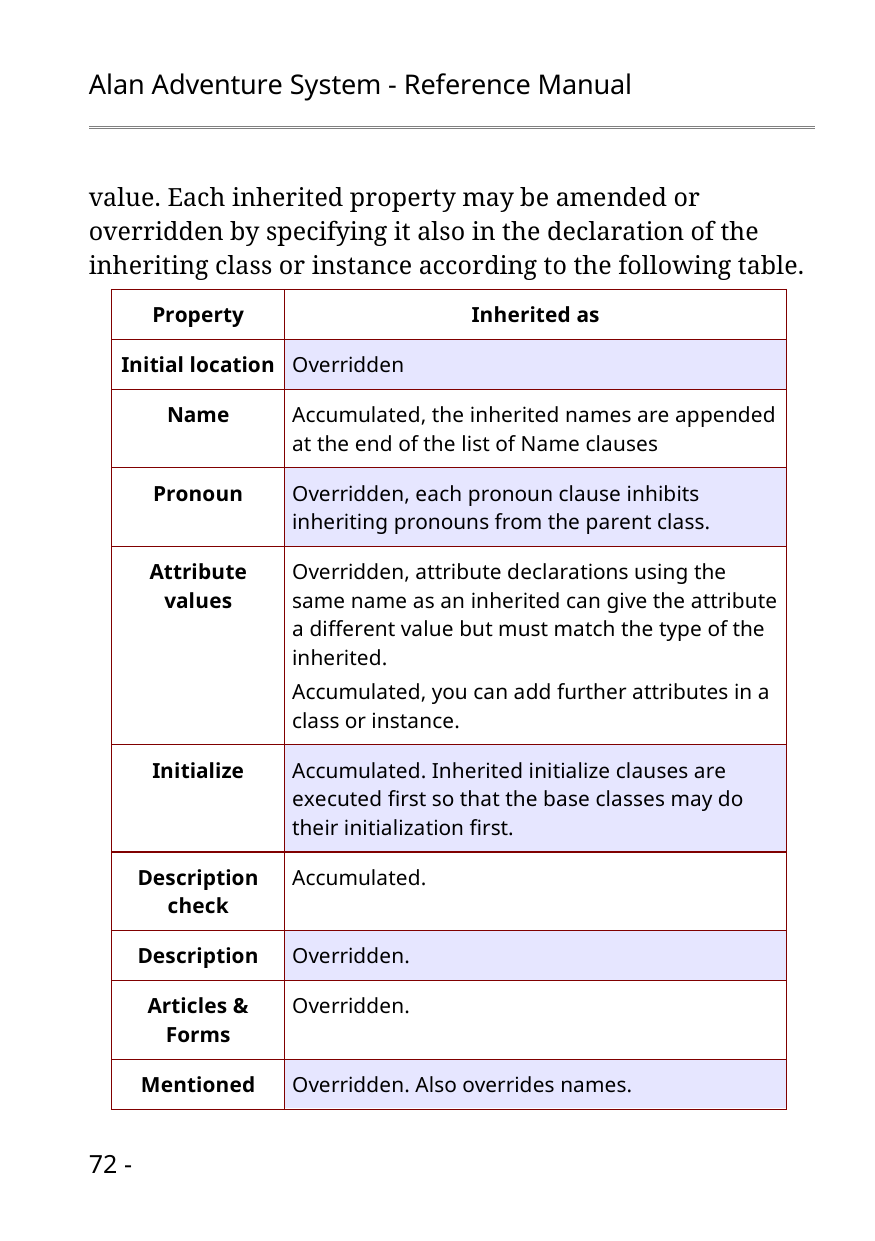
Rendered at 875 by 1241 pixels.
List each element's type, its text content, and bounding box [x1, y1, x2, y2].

table_cell Overridden [285, 340, 786, 389]
table_cell Articles & Forms [112, 981, 284, 1058]
table_cell Attribute values [112, 547, 284, 744]
table_cell Name [112, 390, 284, 467]
table_cell Overridden, each pronoun clause inhibits inheriting pronouns from the parent class. [285, 468, 786, 546]
table_cell Pronoun [112, 468, 284, 546]
text value. Each inherited property may be amended or overridden by specifying it also in the declaration of the inheriting class or instance according to the following table. [88, 180, 815, 282]
table_header Property [112, 290, 284, 339]
table_cell Overridden. [285, 981, 786, 1058]
table_cell Overridden. [285, 931, 786, 980]
table_cell Overridden, attribute declarations using the same name as an inherited can give the attribute a different value but must match the type of the inherited. Accumulated, you can add further attributes in a class or instance. [285, 547, 786, 744]
table_cell Initialize [112, 745, 284, 851]
table_cell Description check [112, 853, 284, 930]
table_cell Initial location [112, 340, 284, 389]
table_cell Accumulated. [285, 853, 786, 930]
table_cell Mentioned [112, 1060, 284, 1108]
table_cell Overridden. Also overrides names. [285, 1060, 786, 1108]
table_cell Accumulated. Inherited initialize clauses are executed first so that the base classes may do their initialization first. [285, 745, 786, 851]
table_cell Description [112, 931, 284, 980]
table_cell Accumulated, the inherited names are appended at the end of the list of Name clauses [285, 390, 786, 467]
table_header Inherited as [285, 290, 786, 339]
